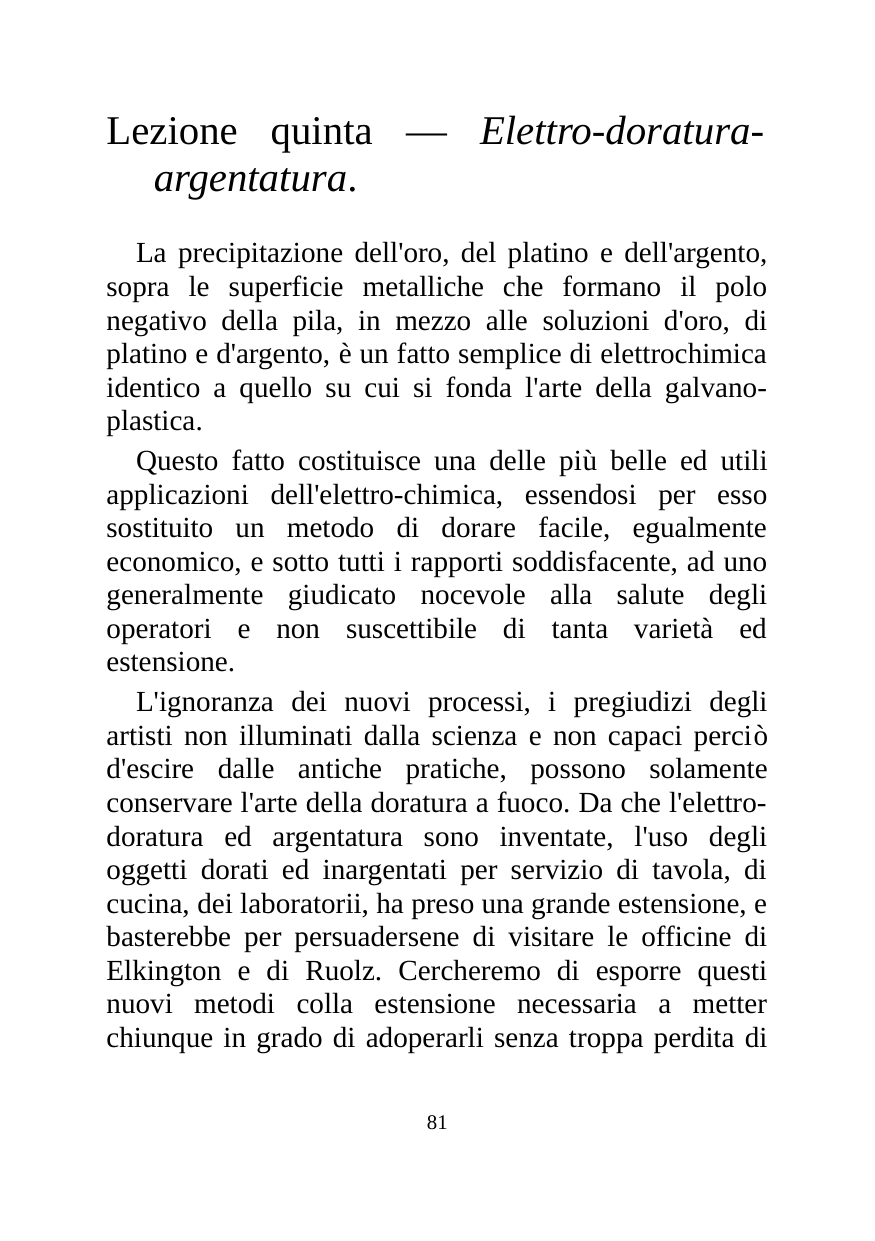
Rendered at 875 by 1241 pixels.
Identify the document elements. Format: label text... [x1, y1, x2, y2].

text L'ignoranza dei nuovi processi, i pregiudizi degli artisti non illuminati dalla scienza e non capaci perciò d'escire dalle antiche pratiche, possono solamente conservare l'arte della doratura a fuoco. Da che l'elettro-doratura ed argentatura sono inventate, l'uso degli oggetti dorati ed inargentati per servizio di tavola, di cucina, dei laboratorii, ha preso una grande estensione, e basterebbe per persuadersene di visitare le officine di Elkington e di Ruolz. Cercheremo di esporre questi nuovi metodi colla estensione necessaria a metter chiunque in grado di adoperarli senza troppa perdita di [106, 684, 768, 1053]
subtitle Lezione quinta — Elettro-doratura-argentatura. [106, 106, 768, 200]
text Questo fatto costituisce una delle più belle ed utili applicazioni dell'elettro-chimica, essendosi per esso sostituito un metodo di dorare facile, egualmente economico, e sotto tutti i rapporti soddisfacente, ad uno generalmente giudicato nocevole alla salute degli operatori e non suscettibile di tanta varietà ed estensione. [106, 443, 768, 678]
text La precipitazione dell'oro, del platino e dell'argento, sopra le superficie metalliche che formano il polo negativo della pila, in mezzo alle soluzioni d'oro, di platino e d'argento, è un fatto semplice di elettrochimica identico a quello su cui si fonda l'arte della galvano-plastica. [106, 236, 768, 437]
